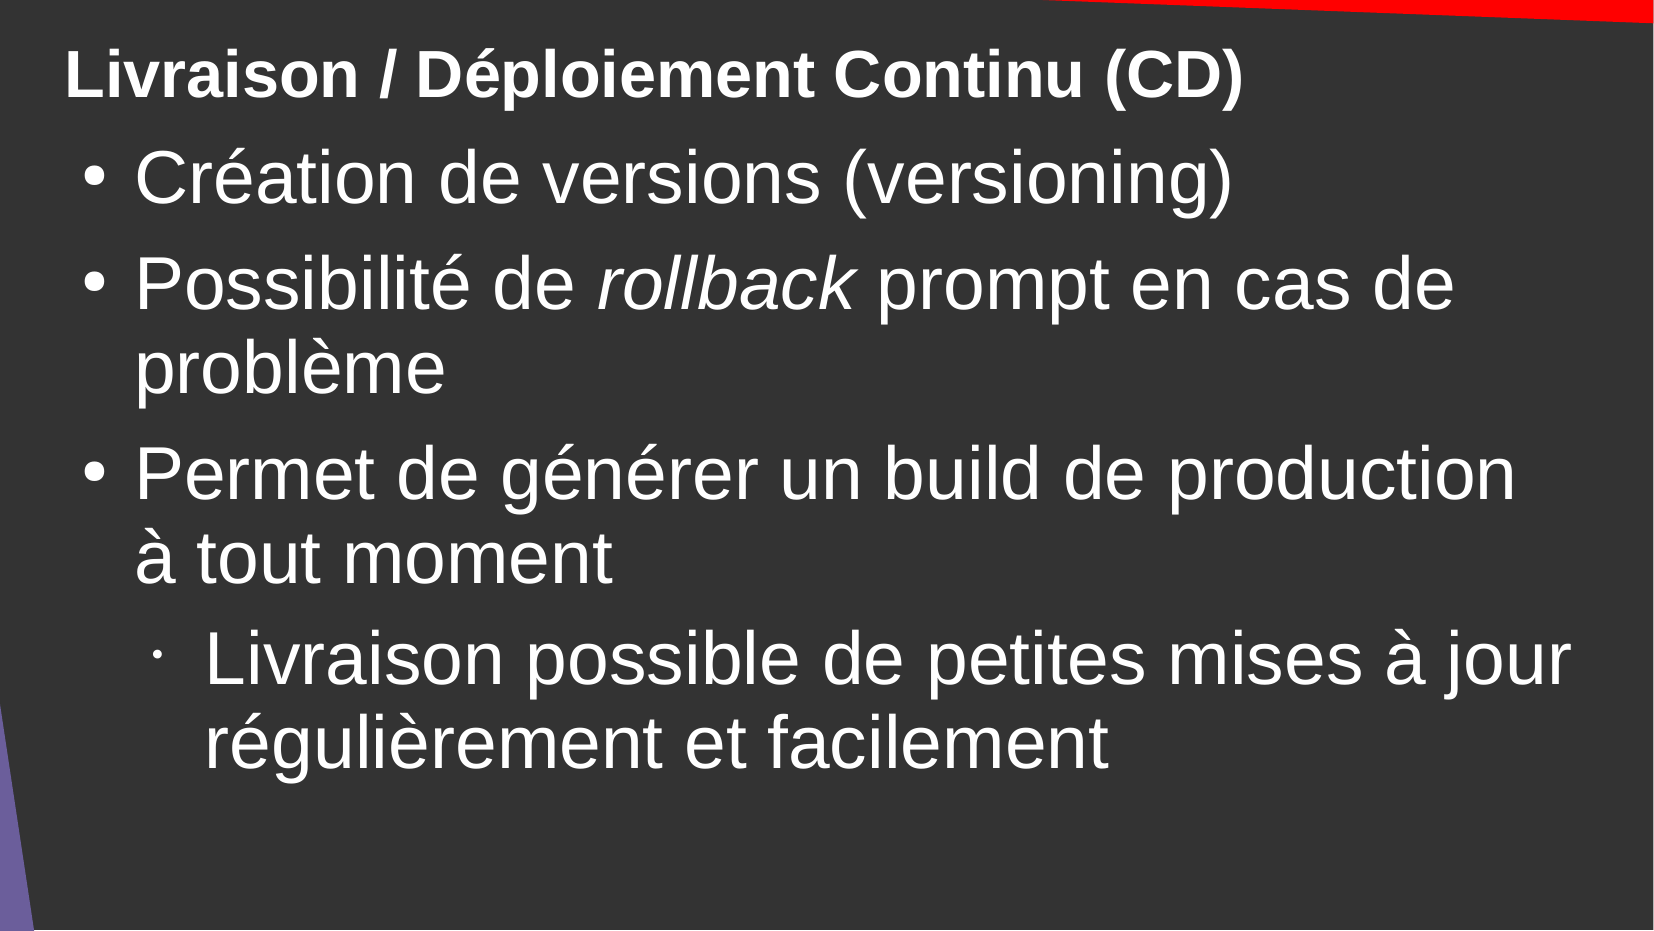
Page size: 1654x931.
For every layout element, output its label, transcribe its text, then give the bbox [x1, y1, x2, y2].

title Livraison / Déploiement Continu (CD) [64, 37, 1471, 119]
list Création de versions (versioning) Possibilité de rollback prompt en cas de problème Permet de générer un build de production à tout moment Livraison possible de petites mises à jour régulièrement et facilement [63, 135, 1595, 815]
text_box [1042, 0, 1654, 24]
text_box [0, 704, 35, 931]
